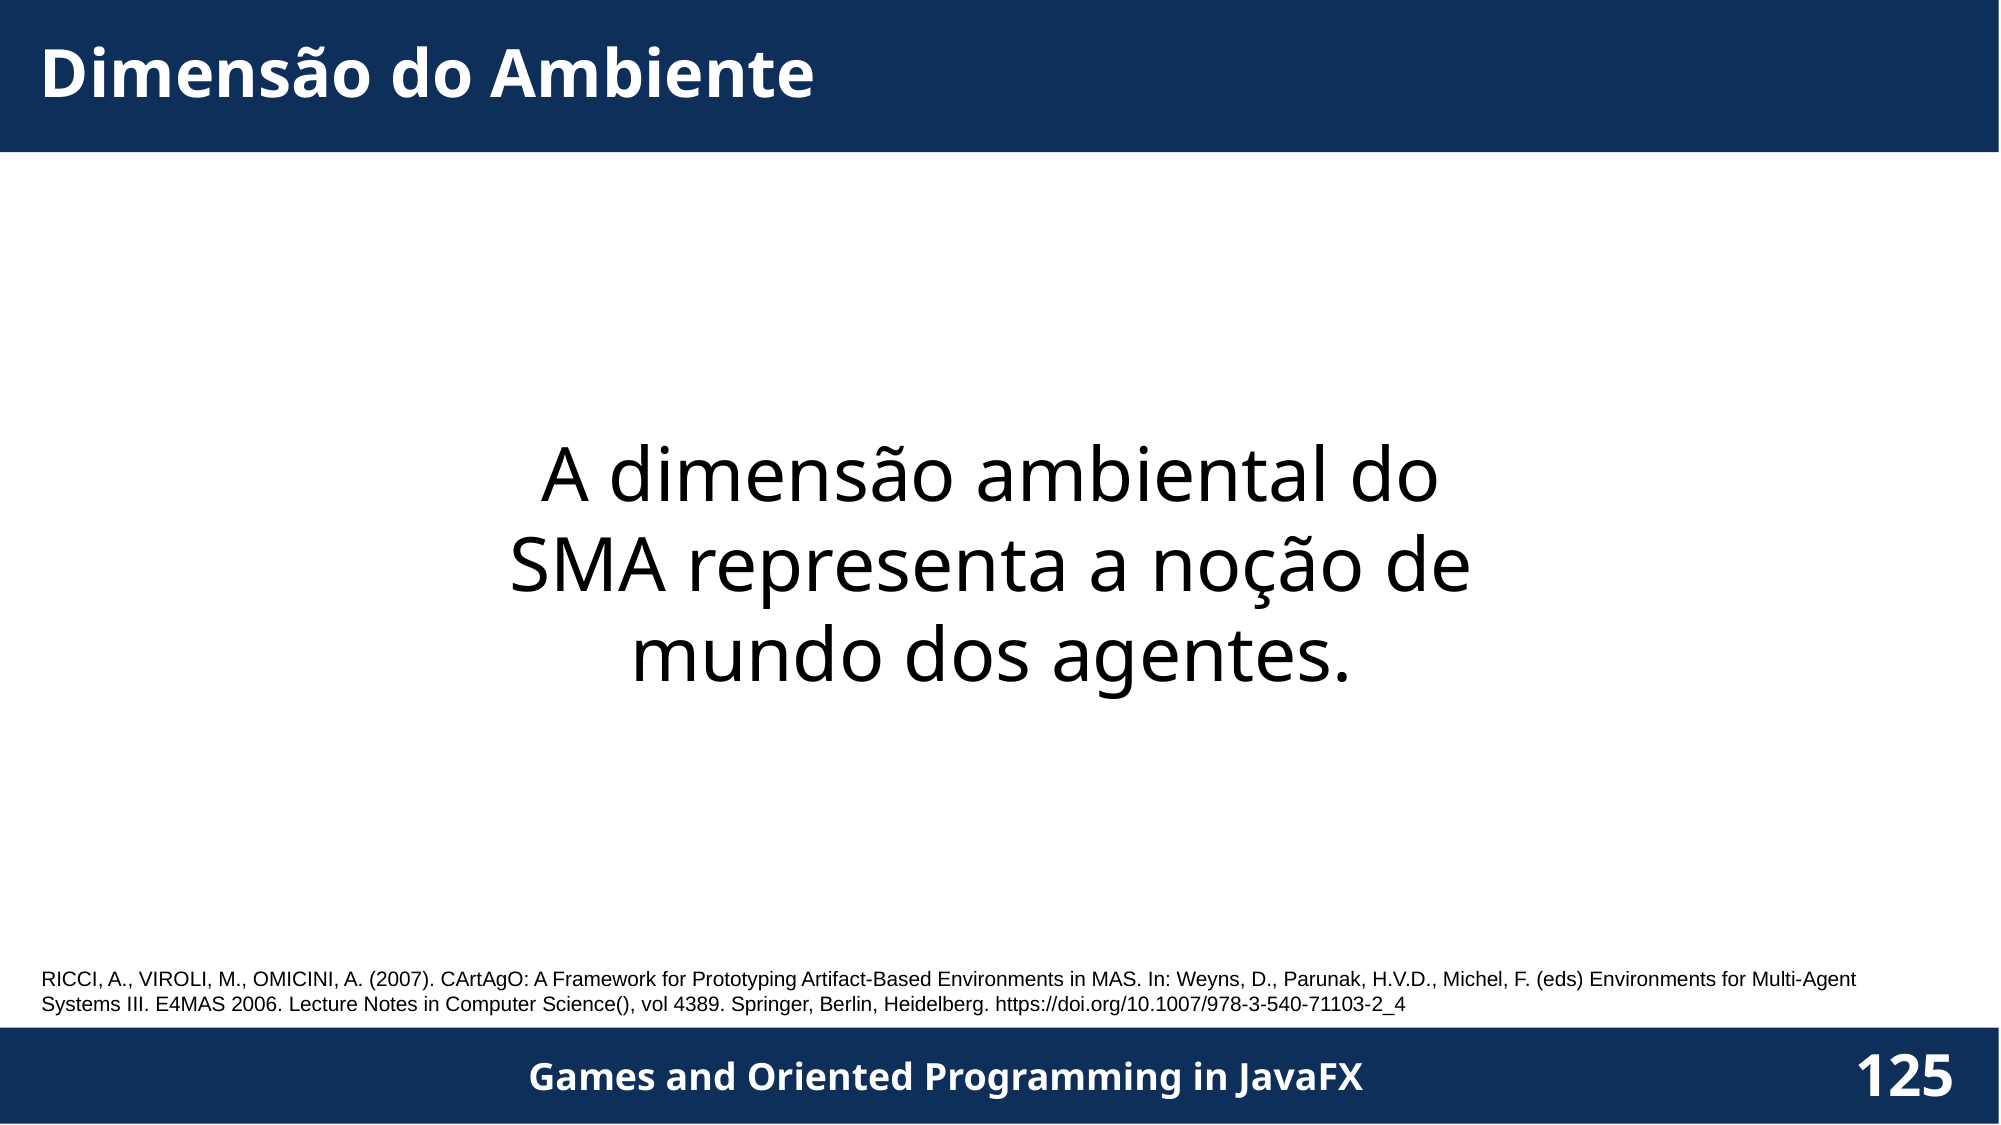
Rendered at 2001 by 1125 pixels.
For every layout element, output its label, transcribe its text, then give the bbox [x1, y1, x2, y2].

text_box Dimensão do Ambiente [25, 23, 1999, 119]
text_box A dimensão ambiental do SMA representa a noção de mundo dos agentes. [490, 419, 1494, 705]
text_box RICCI, A., VIROLI, M., OMICINI, A. (2007). CArtAgO: A Framework for Prototyping Artifact-Based Environments in MAS. In: Weyns, D., Parunak, H.V.D., Michel, F. (eds) Environments for Multi-Agent Systems III. E4MAS 2006. Lecture Notes in Computer Science(), vol 4389. Springer, Berlin, Heidelberg. https://doi.org/10.1007/978-3-540-71103-2_4 [26, 958, 1946, 1024]
